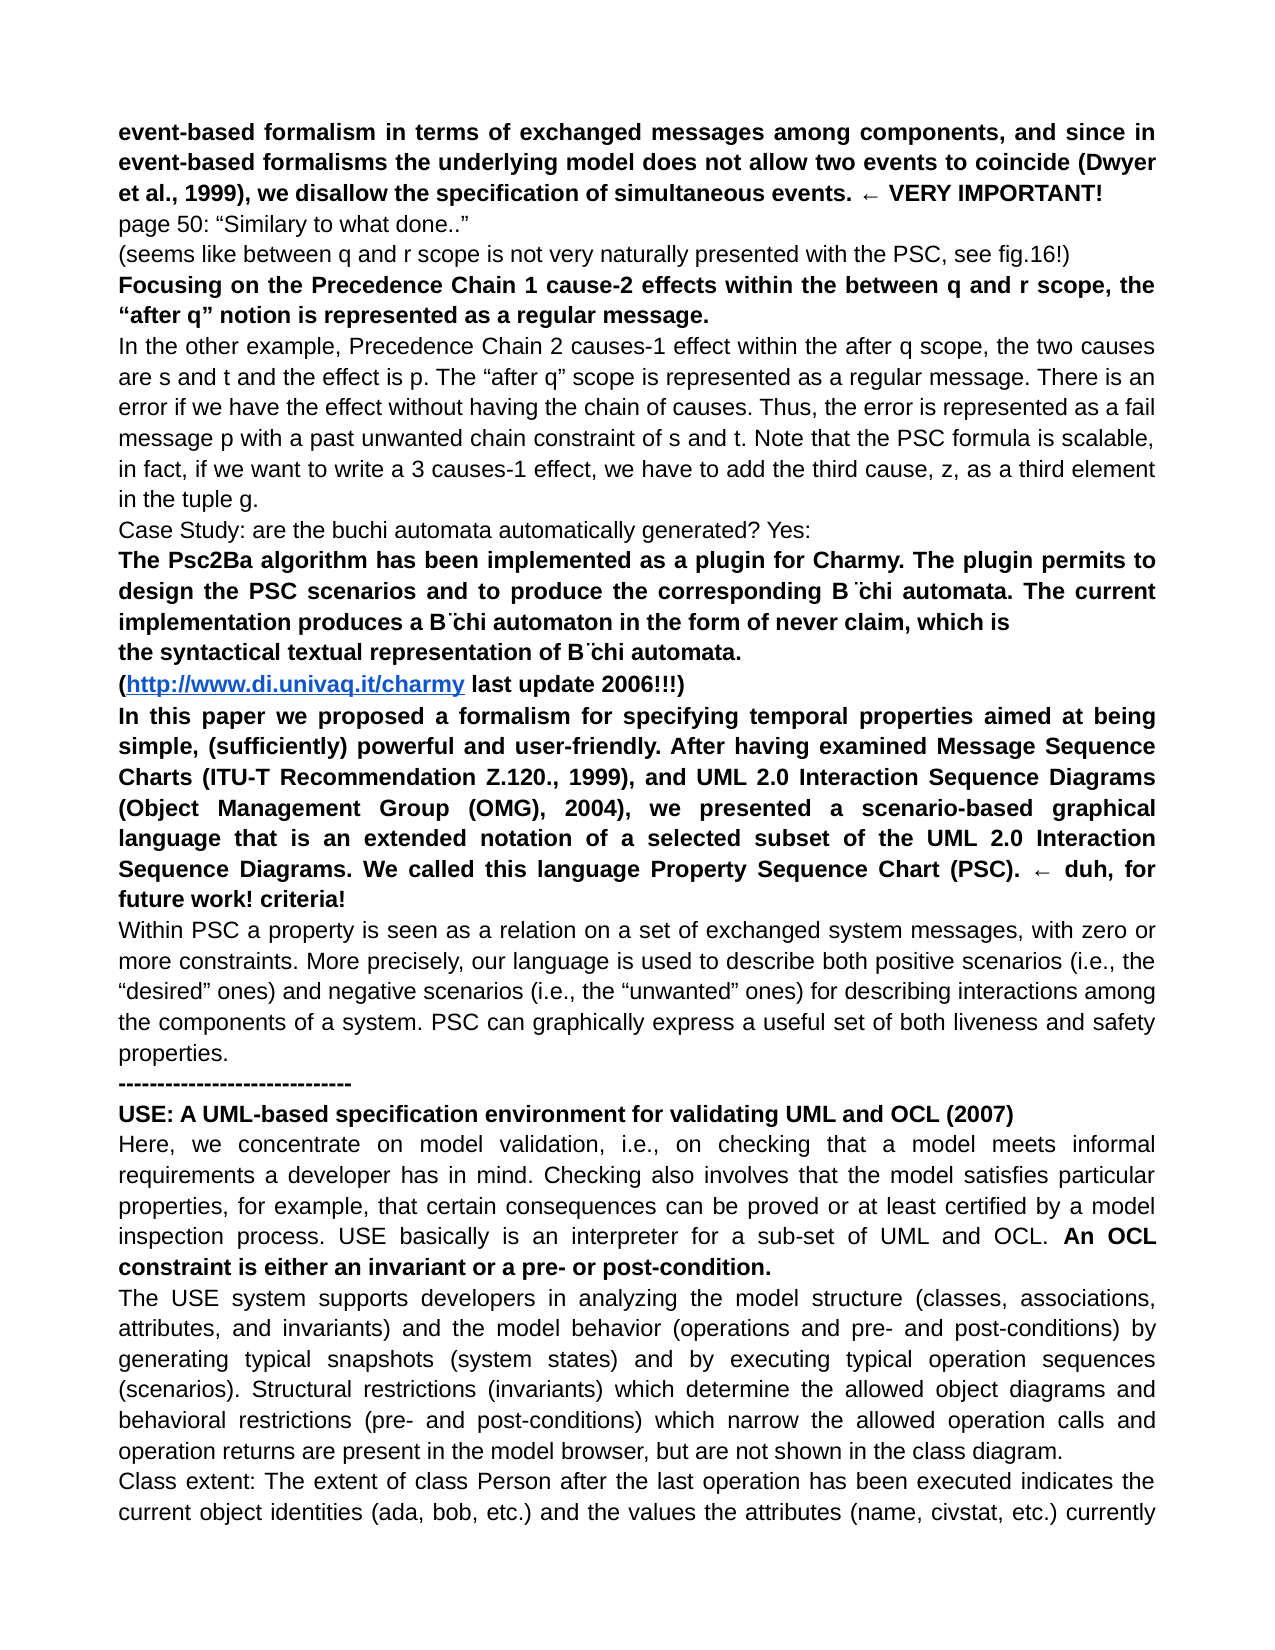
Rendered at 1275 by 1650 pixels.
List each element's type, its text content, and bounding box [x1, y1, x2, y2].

text the syntactical textual representation of B ̈chi automata. [118, 639, 1157, 666]
text In this paper we proposed a formalism for specifying temporal properties aimed at being simple, (sufficiently) powerful and user-friendly. After having examined Message Sequence Charts (ITU-T Recommendation Z.120., 1999), and UML 2.0 Interaction Sequence Diagrams (Object Management Group (OMG), 2004), we presented a scenario-based graphical language that is an extended notation of a selected subset of the UML 2.0 Interaction Sequence Diagrams. We called this language Property Sequence Chart (PSC). ← duh, for future work! criteria! [118, 702, 1157, 913]
text Focusing on the Precedence Chain 1 cause-2 effects within the between q and r scope, the “after q” notion is represented as a regular message. [118, 271, 1157, 329]
text Class extent: The extent of class Person after the last operation has been executed indicates the current object identities (ada, bob, etc.) and the values the attributes (name, civstat, etc.) currently [118, 1468, 1157, 1525]
text Here, we concentrate on model validation, i.e., on checking that a model meets informal requirements a developer has in mind. Checking also involves that the model satisfies particular properties, for example, that certain consequences can be proved or at least certified by a model inspection process. USE basically is an interpreter for a sub-set of UML and OCL. An OCL constraint is either an invariant or a pre- or post-condition. [118, 1131, 1157, 1280]
text USE: A UML-based specification environment for validating UML and OCL (2007) [118, 1100, 1157, 1127]
text The USE system supports developers in analyzing the model structure (classes, associations, attributes, and invariants) and the model behavior (operations and pre- and post-conditions) by generating typical snapshots (system states) and by executing typical operation sequences (scenarios). Structural restrictions (invariants) which determine the allowed object diagrams and behavioral restrictions (pre- and post-conditions) which narrow the allowed operation calls and operation returns are present in the model browser, but are not shown in the class diagram. [118, 1284, 1157, 1464]
text The Psc2Ba algorithm has been implemented as a plugin for Charmy. The plugin permits to design the PSC scenarios and to produce the corresponding B ̈chi automata. The current implementation produces a B ̈chi automaton in the form of never claim, which is [118, 547, 1157, 635]
text (seems like between q and r scope is not very naturally presented with the PSC, see fig.16!) [118, 241, 1157, 267]
text Within PSC a property is seen as a relation on a set of exchanged system messages, with zero or more constraints. More precisely, our language is used to describe both positive scenarios (i.e., the “desired” ones) and negative scenarios (i.e., the “unwanted” ones) for describing interactions among the components of a system. PSC can graphically express a useful set of both liveness and safety properties. [118, 916, 1157, 1066]
text ------------------------------ [118, 1069, 1157, 1096]
text In the other example, Precedence Chain 2 causes-1 effect within the after q scope, the two causes are s and t and the effect is p. The “after q” scope is represented as a regular message. There is an error if we have the effect without having the chain of causes. Thus, the error is represented as a fail message p with a past unwanted chain constraint of s and t. Note that the PSC formula is scalable, in fact, if we want to write a 3 causes-1 effect, we have to add the third cause, z, as a third element in the tuple g. [118, 332, 1157, 512]
text (http://www.di.univaq.it/charmy last update 2006!!!) [118, 669, 1157, 698]
text Case Study: are the buchi automata automatically generated? Yes: [118, 516, 1157, 543]
text page 50: “Similary to what done..” [118, 210, 1157, 237]
text event-based formalism in terms of exchanged messages among components, and since in event-based formalisms the underlying model does not allow two events to coincide (Dwyer et al., 1999), we disallow the specification of simultaneous events. ← VERY IMPORTANT! [118, 118, 1157, 206]
